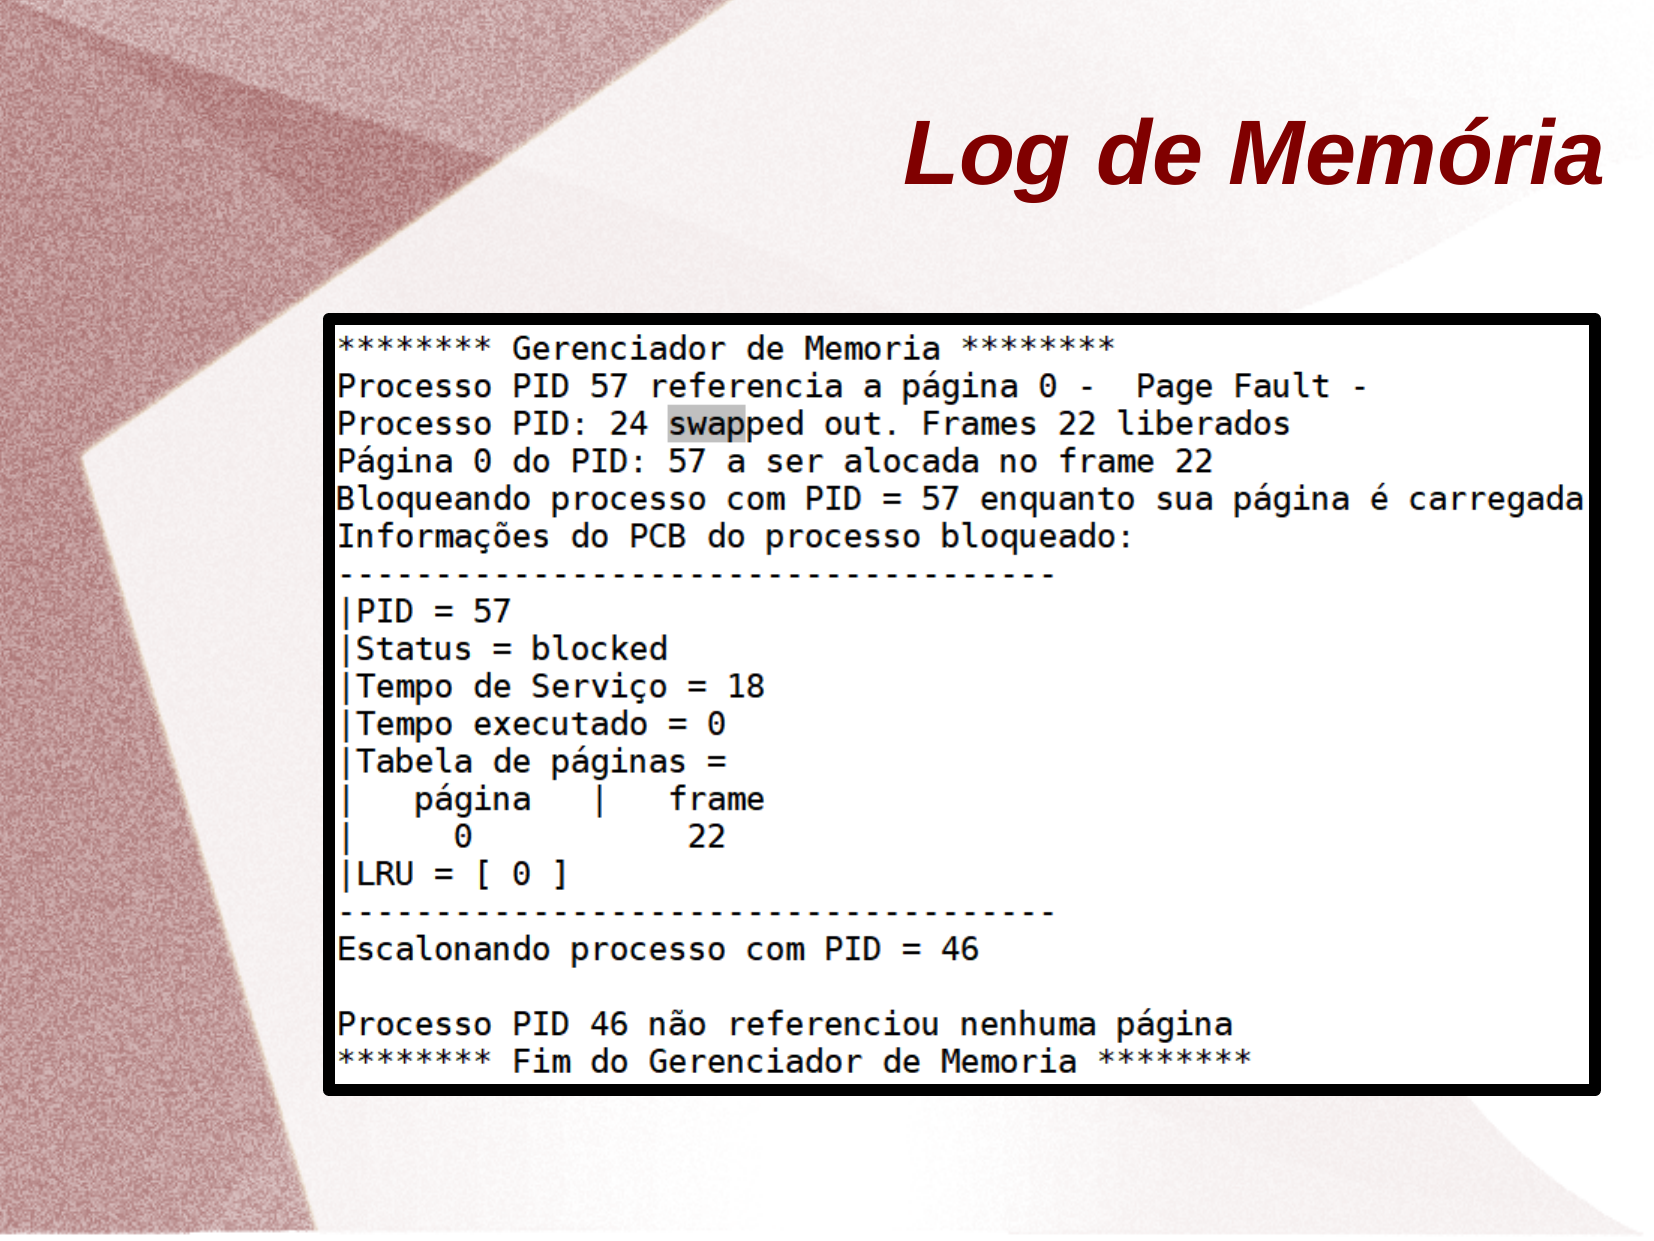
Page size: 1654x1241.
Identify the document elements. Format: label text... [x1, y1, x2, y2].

picture [0, 0, 1654, 1241]
title Log de Memória [596, 49, 1607, 257]
